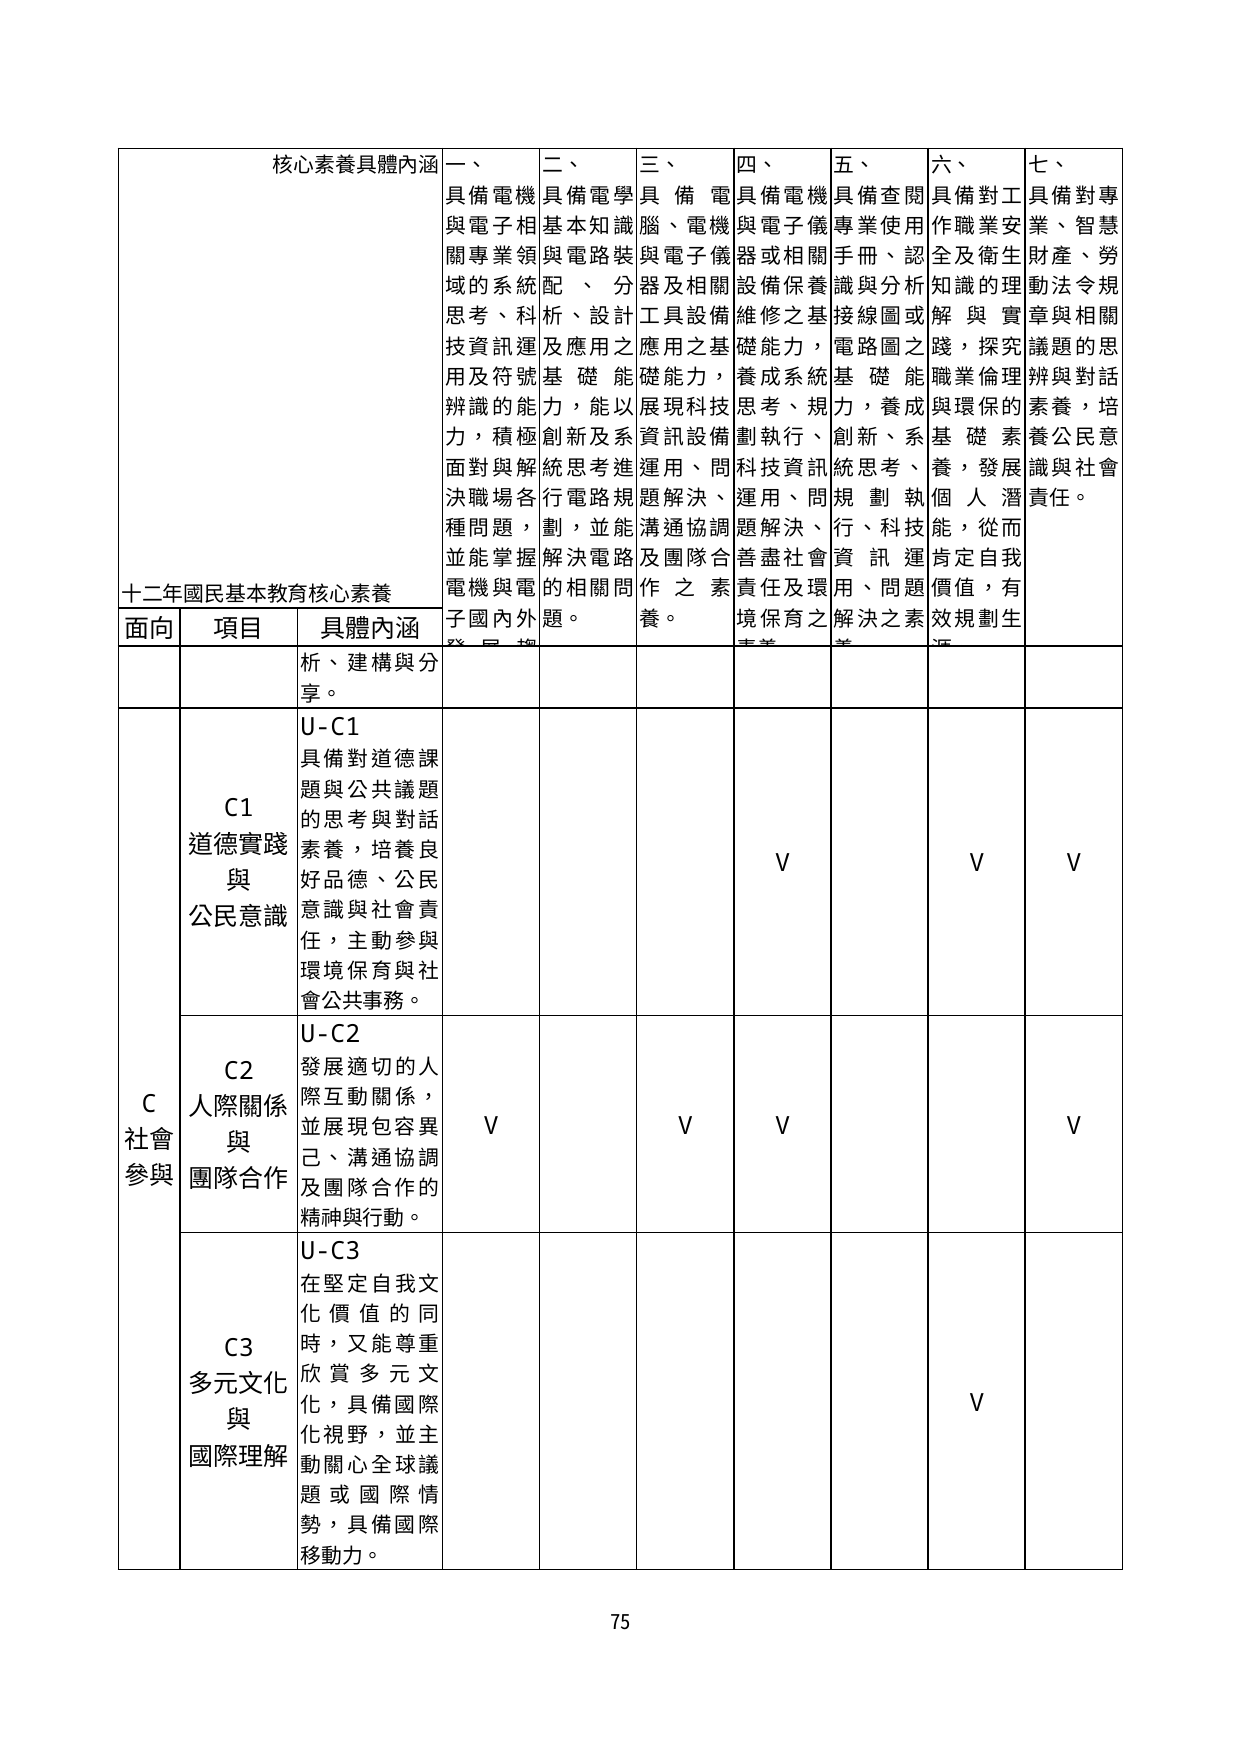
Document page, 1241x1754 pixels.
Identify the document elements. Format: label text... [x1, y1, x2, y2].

table_cell [637, 709, 733, 1014]
table_cell U-C1 具備對道德課題與公共議題的思考與對話素養，培養良好品德、公民意識與社會責任，主動參與環境保育與社會公共事務。 [298, 709, 442, 1014]
table_cell V [735, 1016, 830, 1231]
table_cell [443, 1233, 539, 1569]
table_cell 面向 [119, 609, 179, 645]
table_cell [1026, 647, 1122, 707]
table_cell V [443, 1016, 539, 1231]
table_cell C2 人際關係與 團隊合作 [181, 1016, 297, 1231]
table_header 核心素養具體內涵 十二年國民基本教育核心素養 [119, 149, 442, 607]
table_header 四、 具備電機與電子儀器或相關設備保養維修之基礎能力，養成系統思考、規劃執行、科技資訊運用、問題解決、善盡社會責任及環境保育之素養。 [735, 149, 830, 645]
table_cell V [1026, 1016, 1122, 1231]
table_cell C1 道德實踐與 公民意識 [181, 709, 297, 1014]
table_cell [637, 1233, 733, 1569]
table_cell [443, 709, 539, 1014]
table_header 一、 具備電機與電子相關專業領域的系統思考、科技資訊運用及符號辨識的能力，積極面對與解決職場各種問題，並能掌握電機與電子國內外發展趨勢。 [443, 149, 539, 645]
table_cell C3 多元文化與 國際理解 [181, 1233, 297, 1569]
table_cell [540, 709, 636, 1014]
table_cell C 社會參與 [119, 709, 179, 1569]
table_header 七、 具備對專業、智慧財產、勞動法令規章與相關議題的思辨與對話素養，培養公民意識與社會責任。 [1026, 149, 1122, 645]
table_cell V [929, 1233, 1024, 1569]
table_cell 析、建構與分享。 [298, 647, 442, 707]
table_cell [443, 647, 539, 707]
table_cell [637, 647, 733, 707]
table_cell V [929, 709, 1024, 1014]
table_cell [832, 709, 927, 1014]
table_cell V [637, 1016, 733, 1231]
table_header 二、 具備電學基本知識與電路裝配、分析、設計及應用之基礎能力，能以創新及系統思考進行電路規劃，並能解決電路的相關問題。 [540, 149, 636, 645]
table_cell [735, 1233, 830, 1569]
table_cell [832, 1016, 927, 1231]
table_cell U-C3 在堅定自我文化價值的同時，又能尊重欣賞多元文化，具備國際化視野，並主動關心全球議題或國際情勢，具備國際移動力。 [298, 1233, 442, 1569]
table_cell V [1026, 709, 1122, 1014]
table_cell V [735, 709, 830, 1014]
table_cell [832, 647, 927, 707]
table_cell [735, 647, 830, 707]
table_header 三、 具備電腦、電機與電子儀器及相關工具設備應用之基礎能力，展現科技資訊設備運用、問題解決、溝通協調及團隊合作之素養。 [637, 149, 733, 645]
table_cell 具體內涵 [298, 609, 442, 645]
table_cell [1026, 1233, 1122, 1569]
table_header 五、 具備查閱專業使用手冊、認識與分析接線圖或電路圖之基礎能力，養成創新、系統思考、規劃執行、科技資訊運用、問題解決之素養。 [832, 149, 927, 645]
table_cell [540, 647, 636, 707]
table_cell U-C2 發展適切的人際互動關係，並展現包容異己、溝通協調及團隊合作的精神與行動。 [298, 1016, 442, 1231]
table_cell 項目 [181, 609, 297, 645]
table_cell [540, 1233, 636, 1569]
table_cell [832, 1233, 927, 1569]
table_cell [181, 647, 297, 707]
table_cell [929, 647, 1024, 707]
table_cell [540, 1016, 636, 1231]
table_cell [929, 1016, 1024, 1231]
table_cell [119, 647, 179, 707]
table_header 六、 具備對工作職業安全及衛生知識的理解與實踐，探究職業倫理與環保的基礎素養，發展個人潛能，從而肯定自我價值，有效規劃生涯。 [929, 149, 1024, 645]
